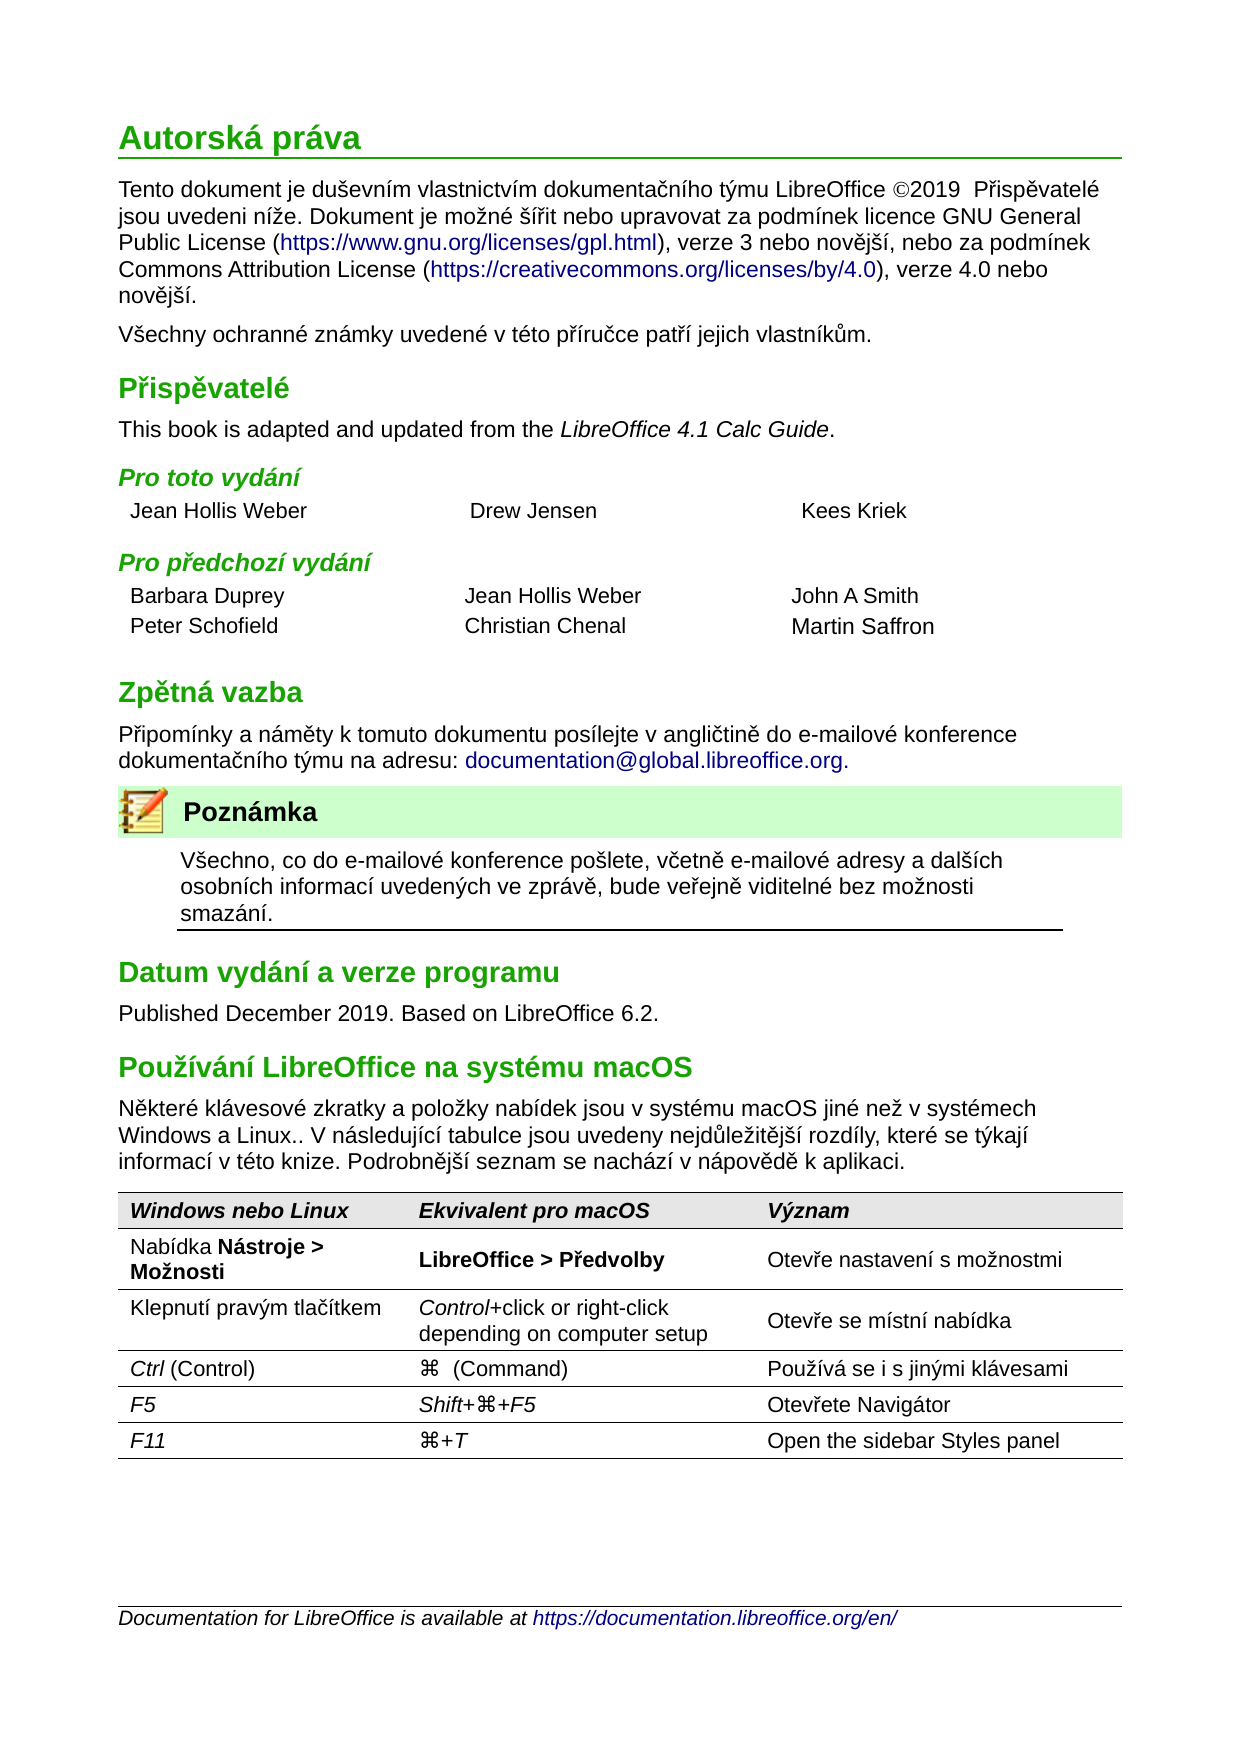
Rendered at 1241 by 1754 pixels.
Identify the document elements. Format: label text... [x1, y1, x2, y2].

table_cell F5 [118, 1387, 407, 1422]
subtitle Pro předchozí vydání [118, 548, 1122, 577]
table_cell ⌘ (Command) [407, 1351, 755, 1386]
subtitle Pro toto vydání [118, 463, 1122, 492]
table_cell Martin Saffron [791, 613, 1122, 652]
table_header Barbara Duprey [118, 583, 453, 613]
table_cell Klepnutí pravým tlačítkem [118, 1290, 407, 1350]
subtitle Používání LibreOffice na systému macOS [118, 1050, 1122, 1083]
table_header Windows nebo Linux [118, 1193, 407, 1228]
table_cell Open the sidebar Styles panel [755, 1423, 1123, 1458]
table_cell Ctrl (Control) [118, 1351, 407, 1386]
table_header Ekvivalent pro macOS [407, 1193, 755, 1228]
text Tento dokument je duševním vlastnictvím dokumentačního týmu LibreOffice ©2019. Přispěvatelé jsou uvedeni níže. Dokument je možné šířit nebo upravovat za podmínek licence GNU General Public License (https://www.gnu.org/licenses/gpl.html), verze 3 nebo novější, nebo za podmínek Commons Attribution License (https://creativecommons.org/licenses/by/4.0), verze 4.0 nebo novější. [118, 176, 1122, 308]
subtitle Přispěvatelé [118, 371, 1122, 404]
table_cell Shift+⌘+F5 [407, 1387, 755, 1422]
subtitle Poznámka [118, 793, 1122, 834]
subtitle Datum vydání a verze programu [118, 955, 1122, 988]
table_header John A Smith [791, 583, 1122, 613]
table_cell Otevře nastavení s možnostmi [755, 1229, 1123, 1289]
text Některé klávesové zkratky a položky nabídek jsou v systému macOS jiné než v systémech Windows a Linux.. V následující tabulce jsou uvedeny nejdůležitější rozdíly, které se týkají informací v této knize. Podrobnější seznam se nachází v nápovědě k aplikaci. [118, 1095, 1122, 1174]
subtitle Zpětná vazba [118, 675, 1122, 709]
table_cell ⌘+T [407, 1423, 755, 1458]
text Připomínky a náměty k tomuto dokumentu posílejte v angličtině do e-mailové konference dokumentačního týmu na adresu: documentation@global.libreoffice.org. [118, 721, 1122, 773]
table_cell Control+click or right-click depending on computer setup [407, 1290, 755, 1350]
text Published December 2019. Based on LibreOffice 6.2. [118, 1000, 1122, 1026]
table_cell Používá se i s jinými klávesami [755, 1351, 1123, 1386]
subtitle Autorská práva [118, 118, 1122, 157]
text Všechny ochranné známky uvedené v této příručce patří jejich vlastníkům. [118, 321, 1122, 347]
table_cell Otevřete Navigátor [755, 1387, 1123, 1422]
table_cell LibreOffice > Předvolby [407, 1229, 755, 1289]
table_header Jean Hollis Weber [118, 498, 458, 528]
text Všechno, co do e-mailové konference pošlete, včetně e-mailové adresy a dalších osobních informací uvedených ve zprávě, bude veřejně viditelné bez možnosti smazání. [177, 844, 1063, 929]
table_cell Peter Schofield [118, 613, 453, 652]
table_cell Christian Chenal [453, 613, 791, 652]
table_header Kees Kriek [789, 498, 1122, 528]
table_cell Nabídka Nástroje > Možnosti [118, 1229, 407, 1289]
table_header Drew Jensen [458, 498, 789, 528]
picture [119, 786, 170, 837]
table_cell F11 [118, 1423, 407, 1458]
table_cell Otevře se místní nabídka [755, 1290, 1123, 1350]
text This book is adapted and updated from the LibreOffice 4.1 Calc Guide. [118, 416, 1122, 442]
table_header Jean Hollis Weber [453, 583, 791, 613]
table_header Význam [755, 1193, 1123, 1228]
